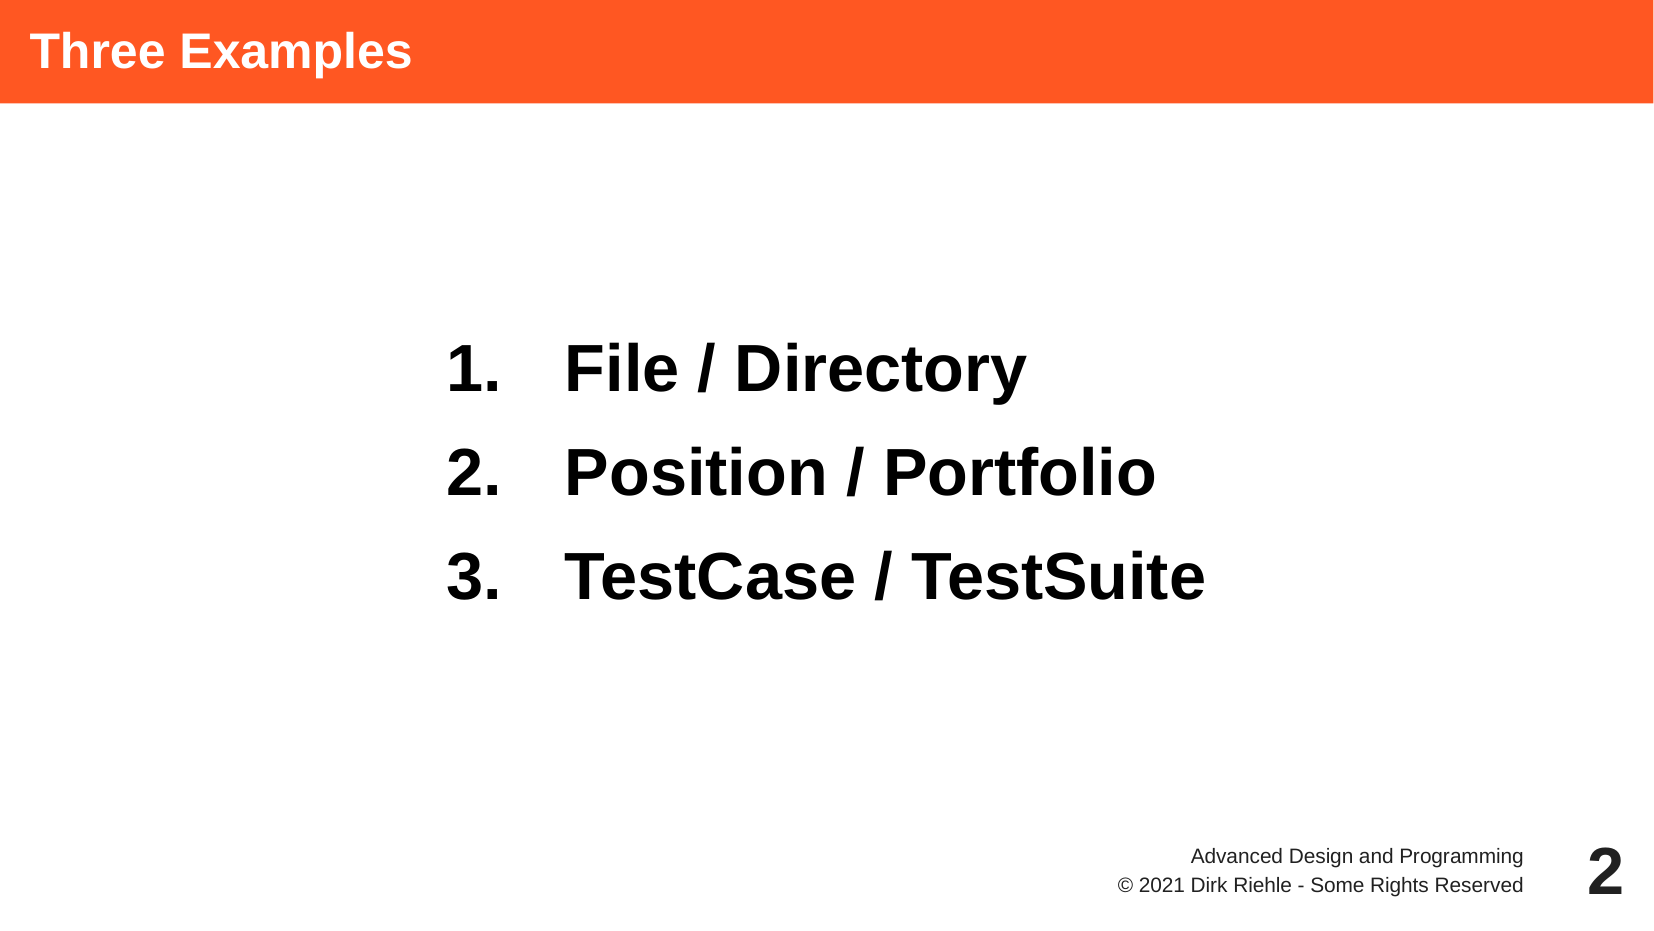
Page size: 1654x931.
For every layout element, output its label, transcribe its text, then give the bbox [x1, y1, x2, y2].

title Three Examples [0, 0, 1654, 104]
subtitle File / Directory Position / Portfolio TestCase / TestSuite [29, 132, 1625, 813]
